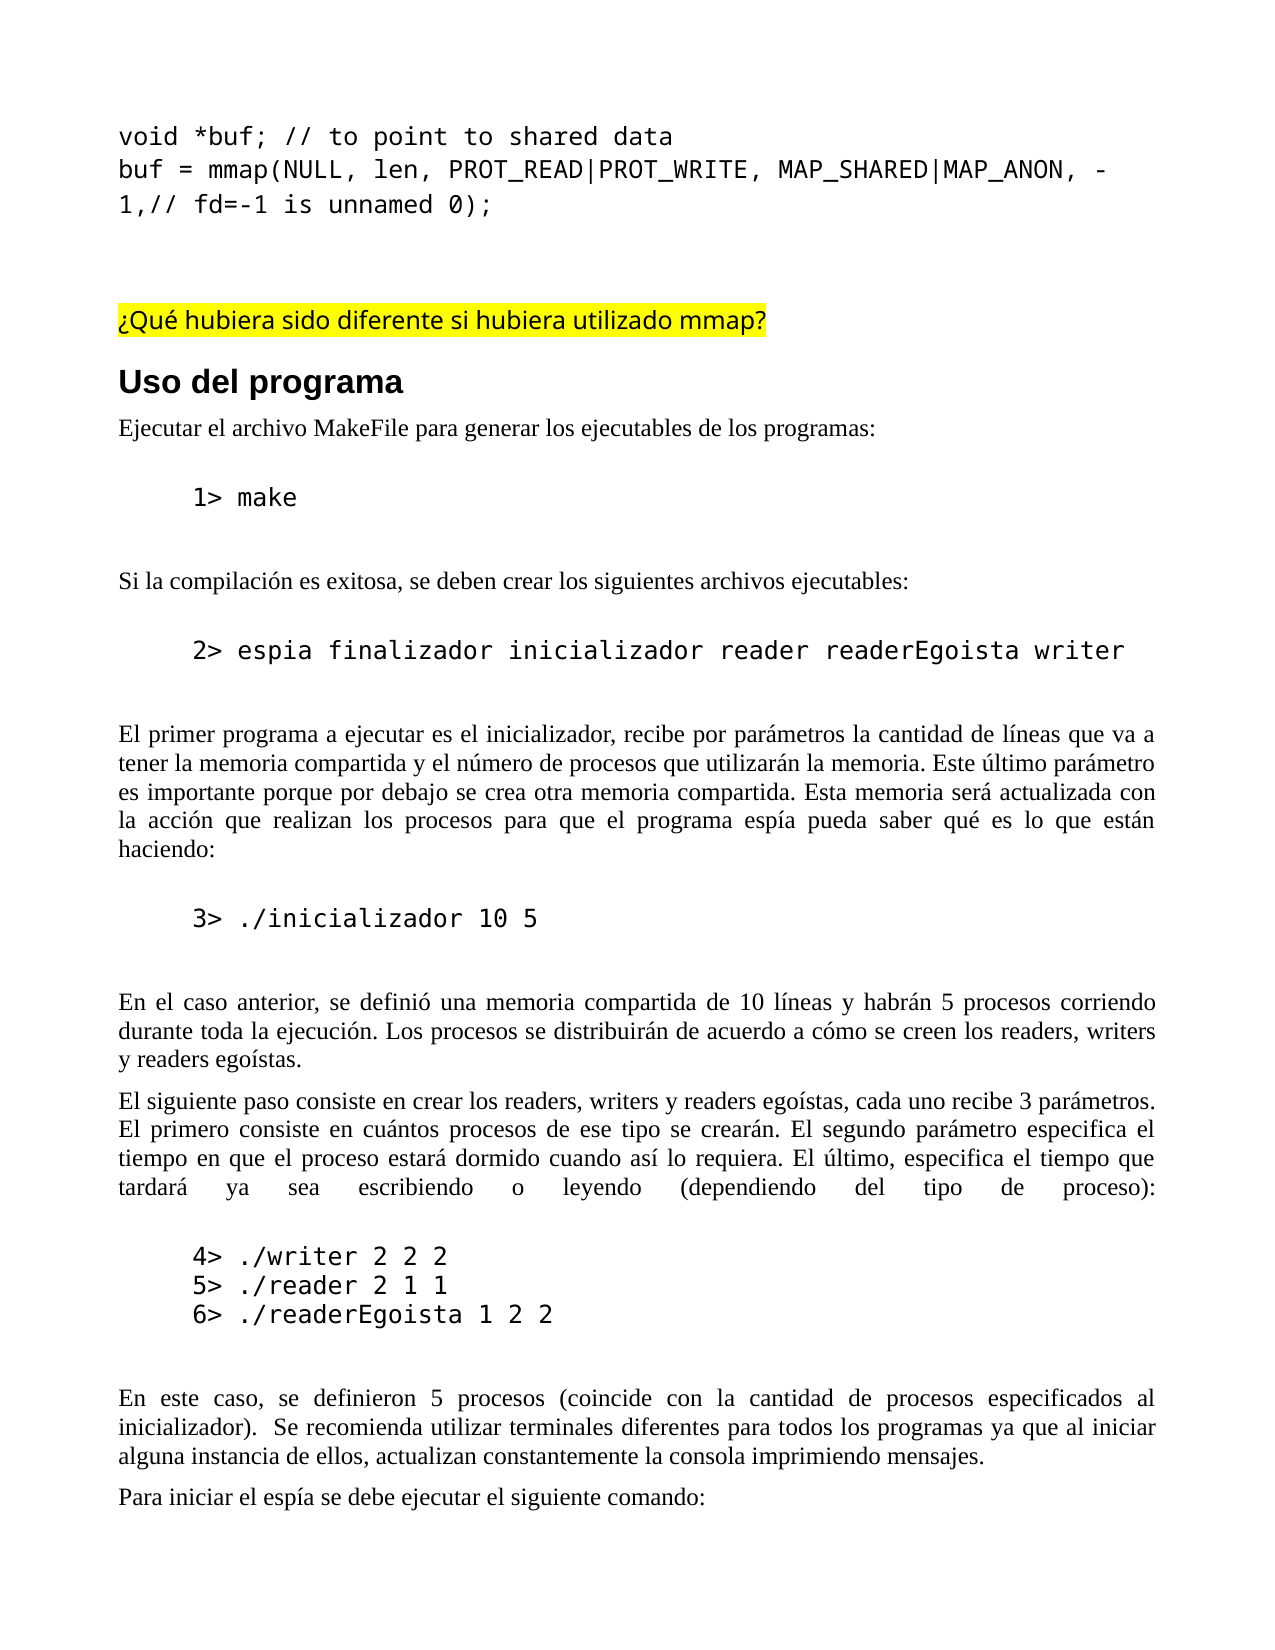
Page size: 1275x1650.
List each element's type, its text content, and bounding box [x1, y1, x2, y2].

subtitle Uso del programa [118, 362, 1157, 401]
text buf = mmap(NULL, len, PROT_READ|PROT_WRITE, MAP_SHARED|MAP_ANON, -1,// fd=-1 is unnamed 0); [118, 152, 1157, 220]
text 2> espia finalizador inicializador reader readerEgoista writer [118, 636, 1157, 665]
text void *buf; // to point to shared data [118, 118, 1157, 152]
text 4> ./writer 2 2 2 5> ./reader 2 1 1 6> ./readerEgoista 1 2 2 [118, 1242, 1157, 1329]
text El siguiente paso consiste en crear los readers, writers y readers egoístas, cada uno recibe 3 parámetros. El primero consiste en cuántos procesos de ese tipo se crearán. El segundo parámetro especifica el tiempo en que el proceso estará dormido cuando así lo requiera. El último, especifica el tiempo que tardará ya sea escribiendo o leyendo (dependiendo del tipo de proceso): [118, 1086, 1157, 1229]
text 3> ./inicializador 10 5 [118, 904, 1157, 933]
text El primer programa a ejecutar es el inicializador, recibe por parámetros la cantidad de líneas que va a tener la memoria compartida y el número de procesos que utilizarán la memoria. Este último parámetro es importante porque por debajo se crea otra memoria compartida. Esta memoria será actualizada con la acción que realizan los procesos para que el programa espía pueda saber qué es lo que están haciendo: [118, 719, 1157, 892]
text Para iniciar el espía se debe ejecutar el siguiente comando: [118, 1482, 1157, 1511]
text Ejecutar el archivo MakeFile para generar los ejecutables de los programas: [118, 413, 1157, 471]
list ¿Qué hubiera sido diferente si hubiera utilizado mmap? [118, 303, 1157, 337]
text Si la compilación es exitosa, se deben crear los siguientes archivos ejecutables: [118, 566, 1157, 623]
text En el caso anterior, se definió una memoria compartida de 10 líneas y habrán 5 procesos corriendo durante toda la ejecución. Los procesos se distribuirán de acuerdo a cómo se creen los readers, writers y readers egoístas. [118, 987, 1157, 1073]
text En este caso, se definieron 5 procesos (coincide con la cantidad de procesos especificados al inicializador). Se recomienda utilizar terminales diferentes para todos los programas ya que al iniciar alguna instancia de ellos, actualizan constantemente la consola imprimiendo mensajes. [118, 1383, 1157, 1469]
text 1> make [118, 483, 1157, 512]
